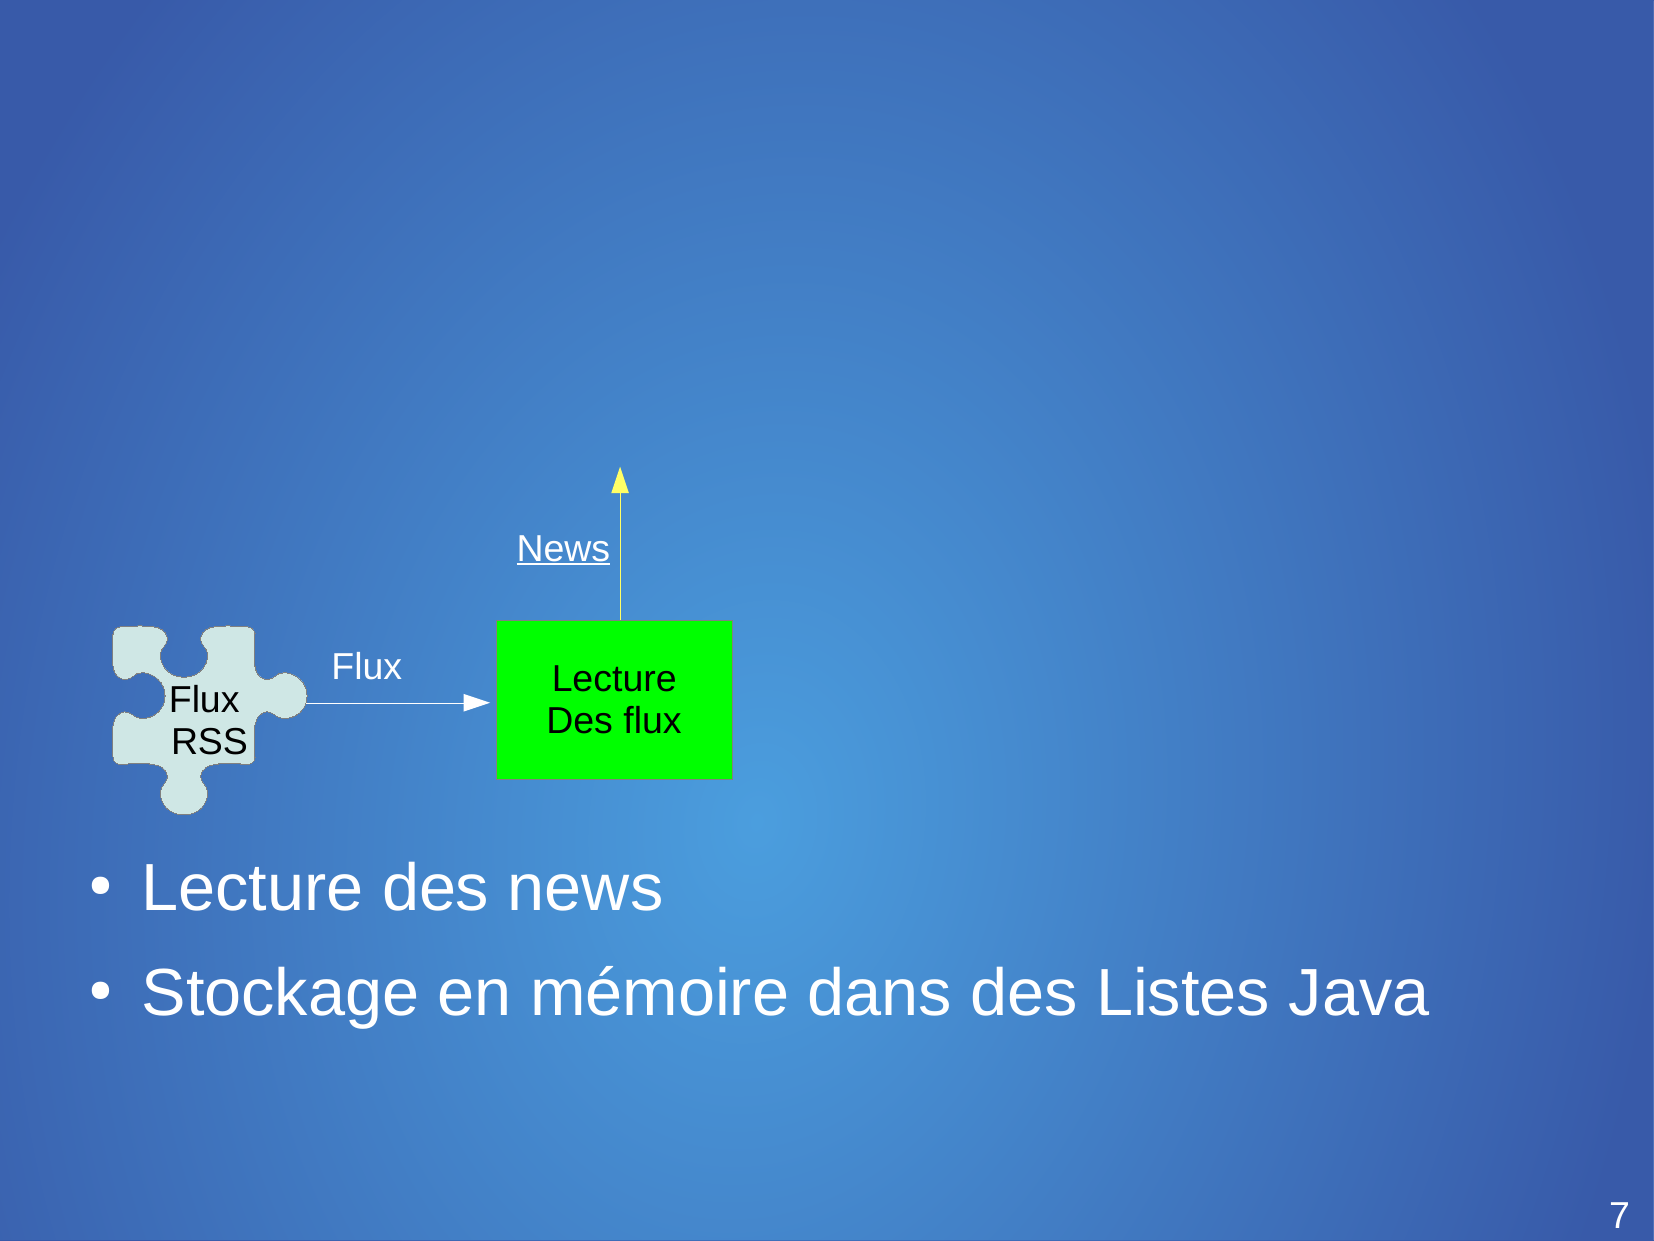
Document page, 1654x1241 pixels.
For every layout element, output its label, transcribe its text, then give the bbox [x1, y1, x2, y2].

text_box Flux RSS [112, 625, 308, 815]
picture [0, 0, 1654, 1241]
list Lecture des news Stockage en mémoire dans des Listes Java [70, 850, 1607, 1158]
text_box News [501, 519, 632, 577]
text_box Lecture Des flux [496, 620, 733, 780]
text_box Flux [316, 637, 420, 695]
